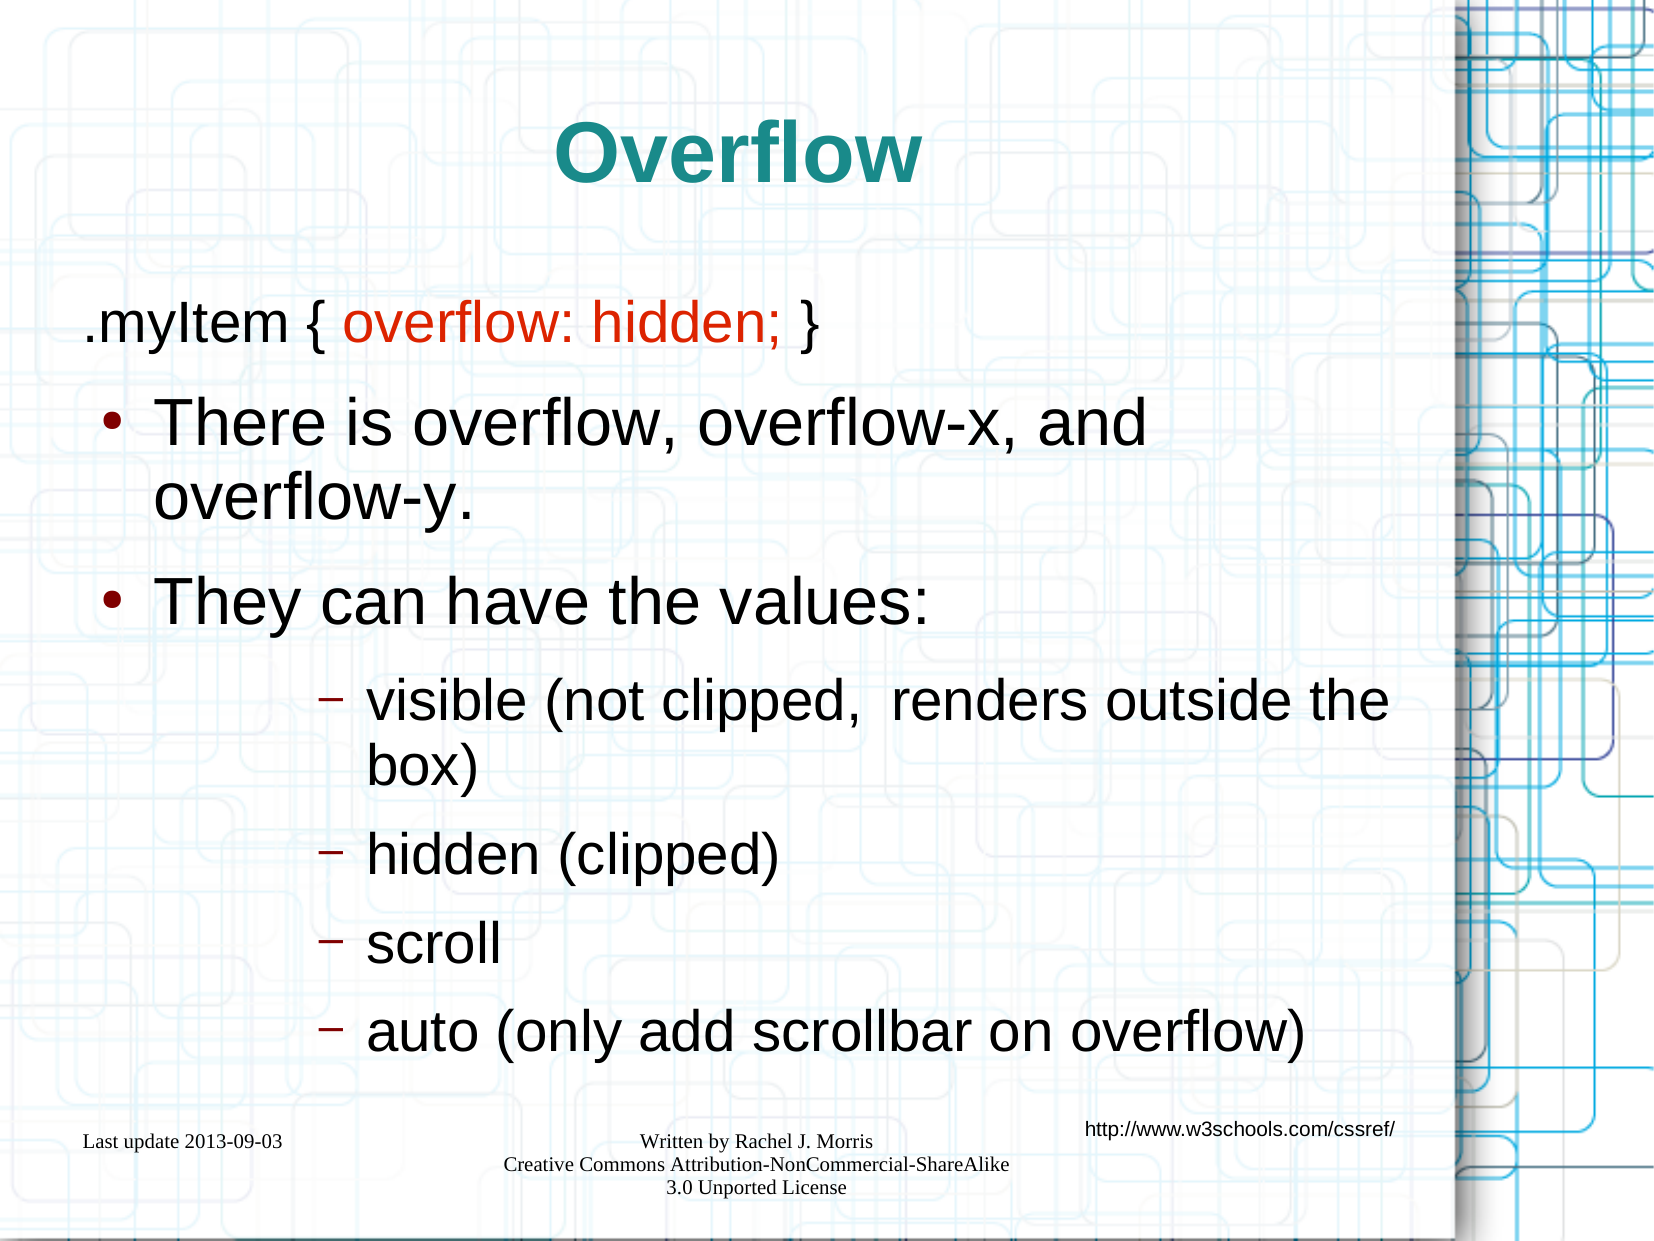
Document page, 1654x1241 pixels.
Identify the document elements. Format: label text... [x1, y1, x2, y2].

picture [0, 0, 1654, 1241]
text_box http://www.w3schools.com/cssref/ [1050, 1110, 1411, 1149]
title Overflow [59, 49, 1418, 257]
list .myItem { overflow: hidden; } There is overflow, overflow-x, and overflow-y. They can have the values: visible (not clipped, renders outside the box) hidden (clipped) scroll auto (only add scrollbar on overflow) [82, 290, 1418, 1065]
